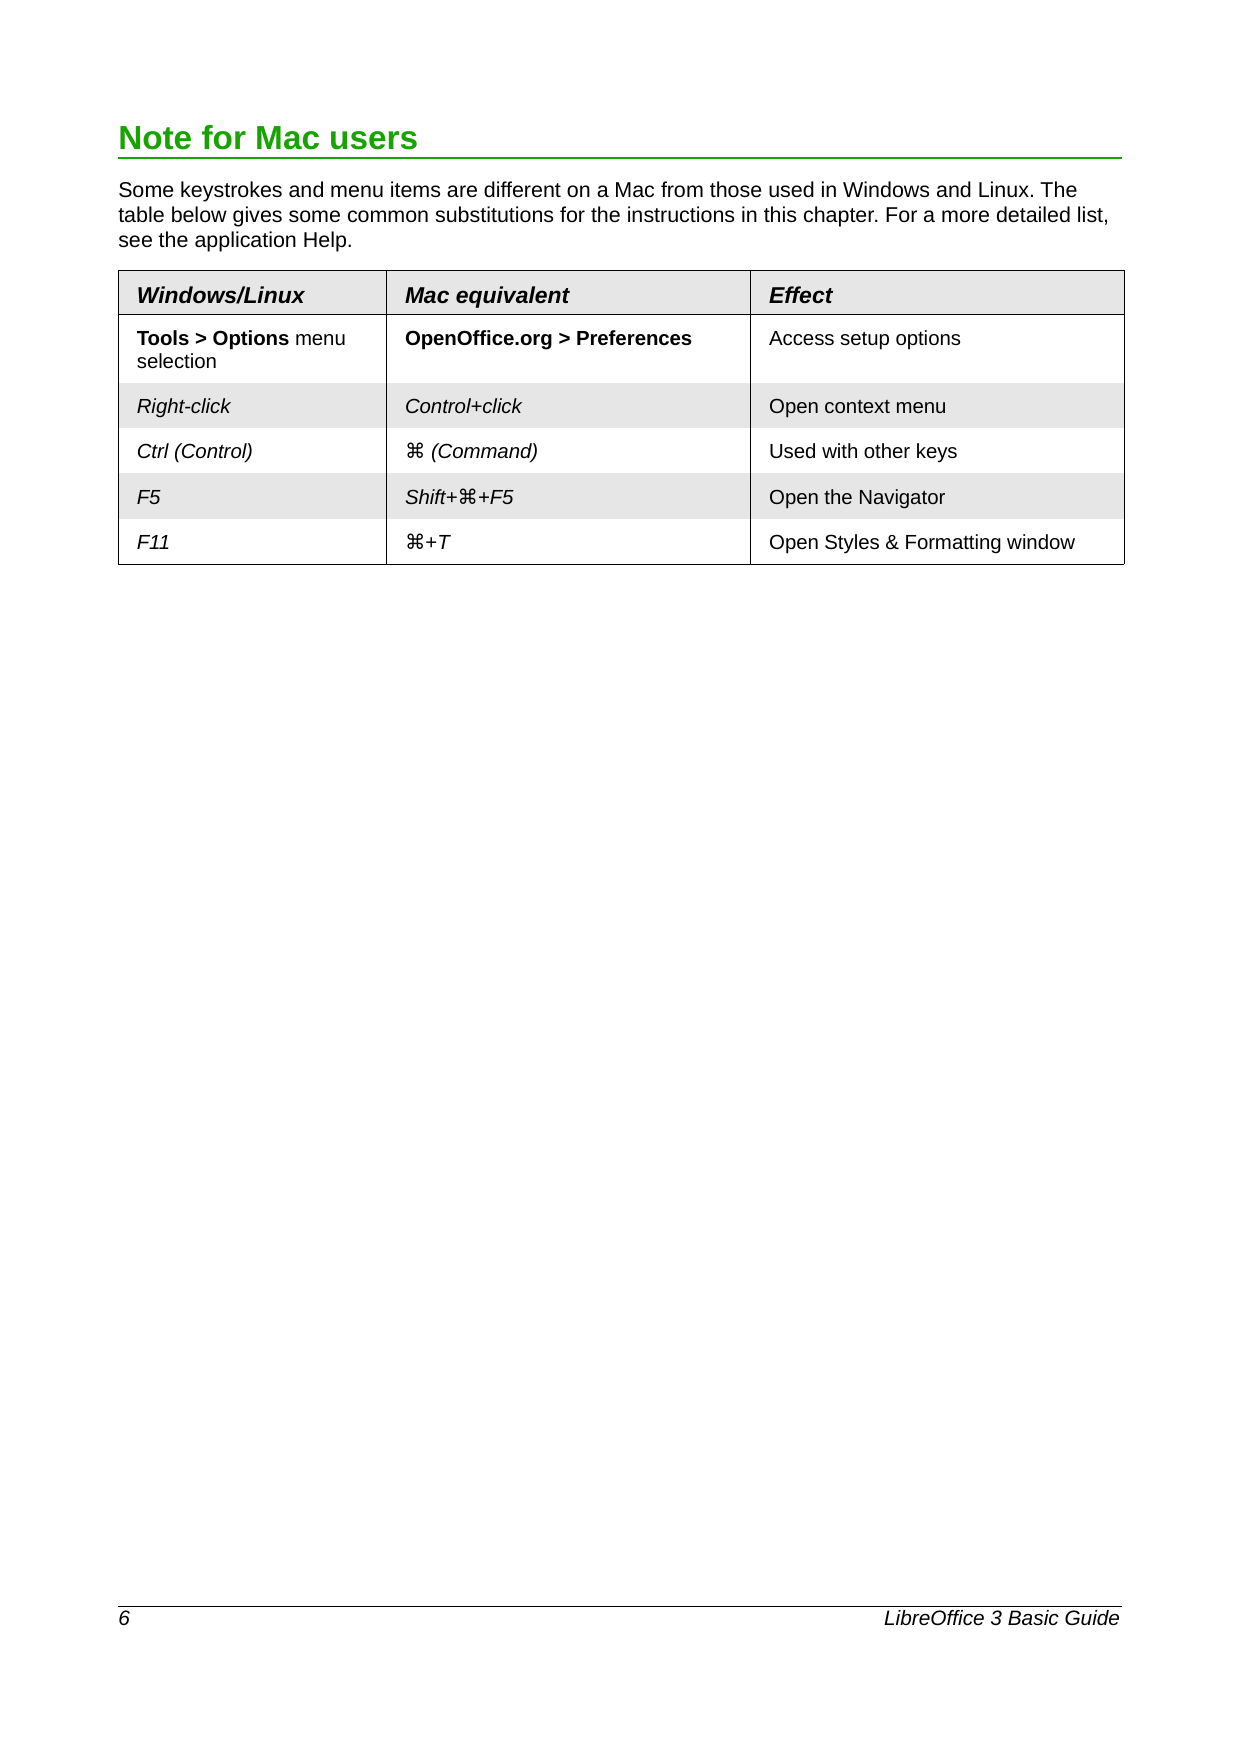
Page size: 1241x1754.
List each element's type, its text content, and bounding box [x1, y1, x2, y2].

table_cell Shift+z+F5 [387, 473, 750, 519]
table_cell Used with other keys [751, 428, 1124, 473]
table_cell Tools > Options menu selection [119, 315, 386, 383]
table_cell OpenOffice.org > Preferences [387, 315, 750, 383]
table_cell Ctrl (Control) [119, 428, 386, 473]
table_cell F11 [119, 519, 386, 564]
table_cell F5 [119, 473, 386, 519]
table_cell Open context menu [751, 383, 1124, 428]
table_cell Open the Navigator [751, 473, 1124, 519]
table_header Windows/Linux [119, 271, 386, 314]
table_cell Right-click [119, 383, 386, 428]
table_cell Access setup options [751, 315, 1124, 383]
table_header Effect [751, 271, 1124, 314]
table_cell Control+click [387, 383, 750, 428]
table_header Mac equivalent [387, 271, 750, 314]
subtitle Note for Mac users [118, 118, 1122, 157]
table_cell z+T [387, 519, 750, 564]
table_cell Open Styles & Formatting window [751, 519, 1124, 564]
table_cell z (Command) [387, 428, 750, 473]
text Some keystrokes and menu items are different on a Mac from those used in Windows and Linux. The table below gives some common substitutions for the instructions in this chapter. For a more detailed list, see the application Help. [118, 177, 1122, 252]
